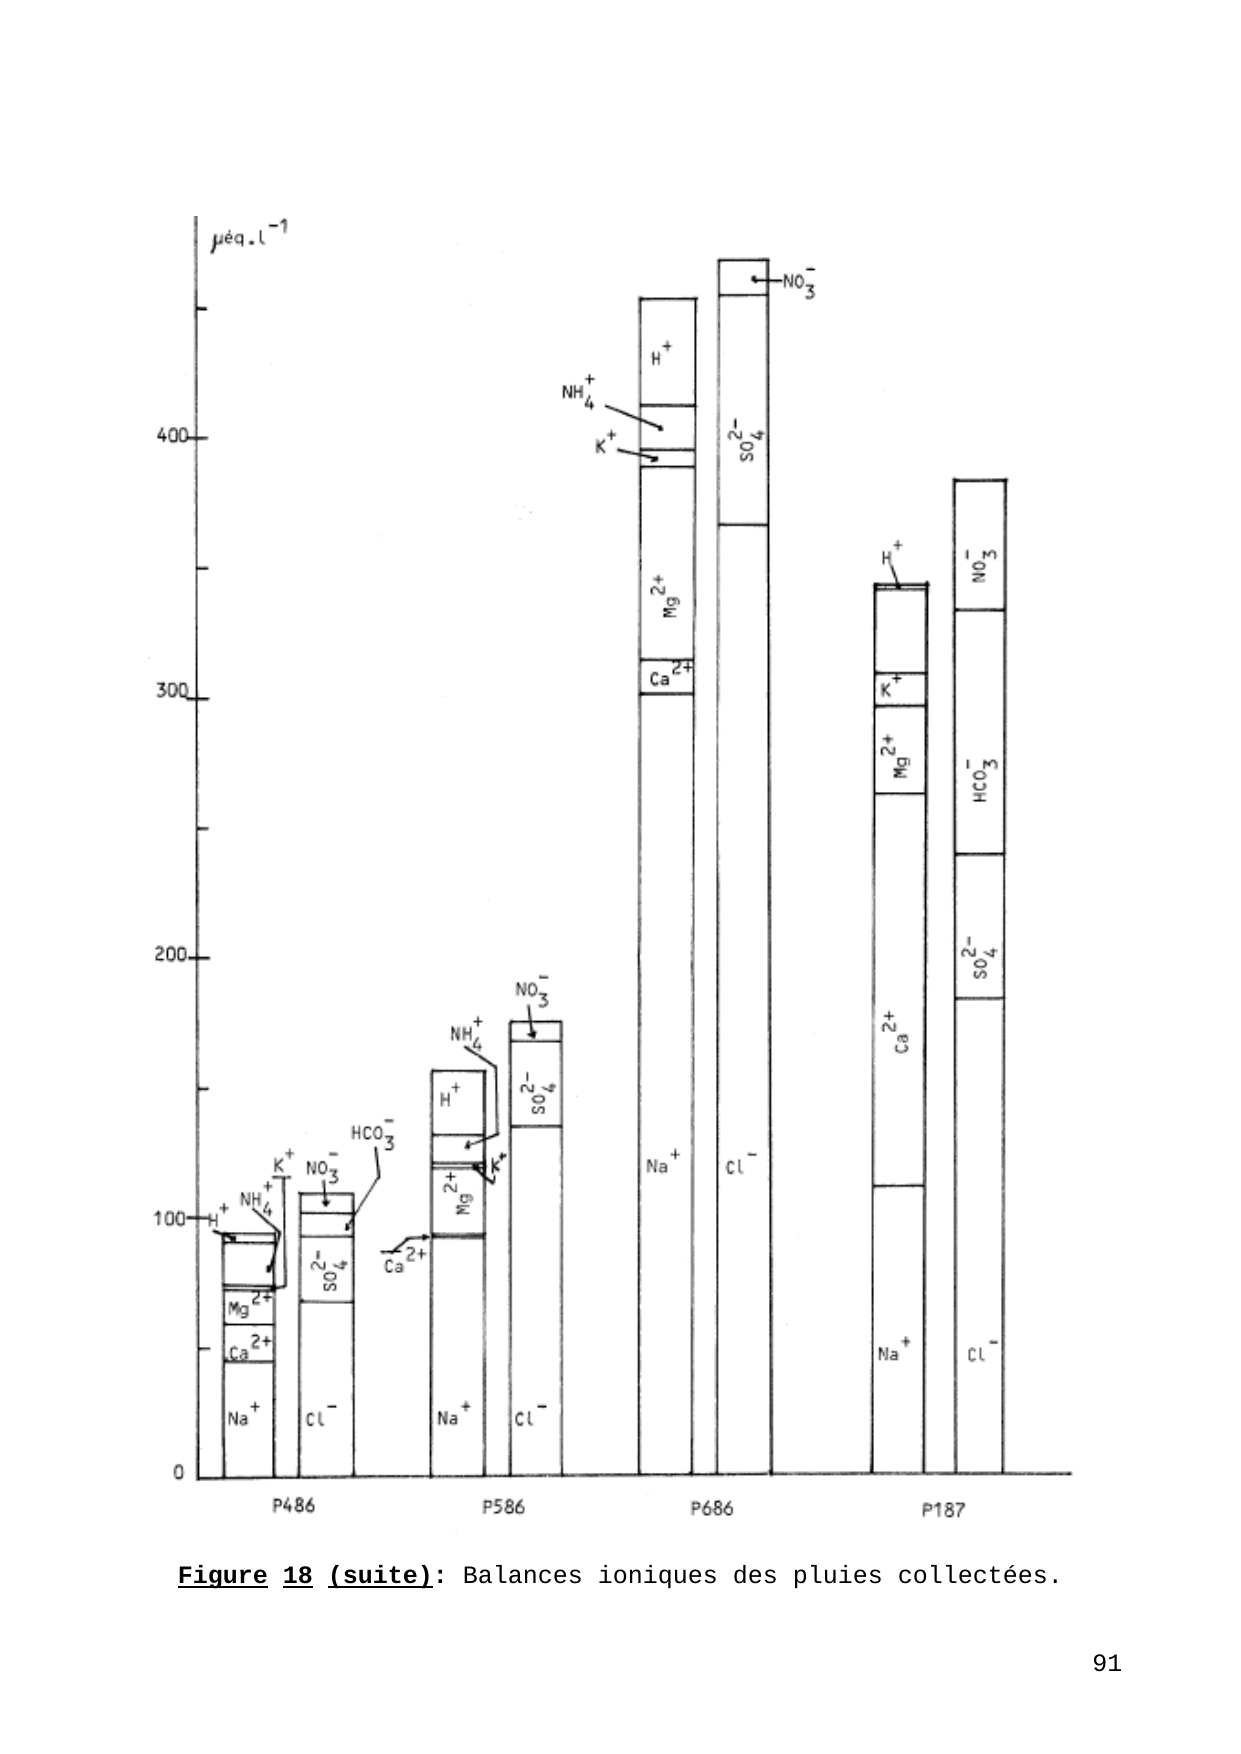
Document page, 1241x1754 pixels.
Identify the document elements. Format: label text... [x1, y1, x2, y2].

picture [145, 216, 1095, 1534]
text Figure 18 (suite): Balances ioniques des pluies collectées. [118, 1563, 1122, 1591]
